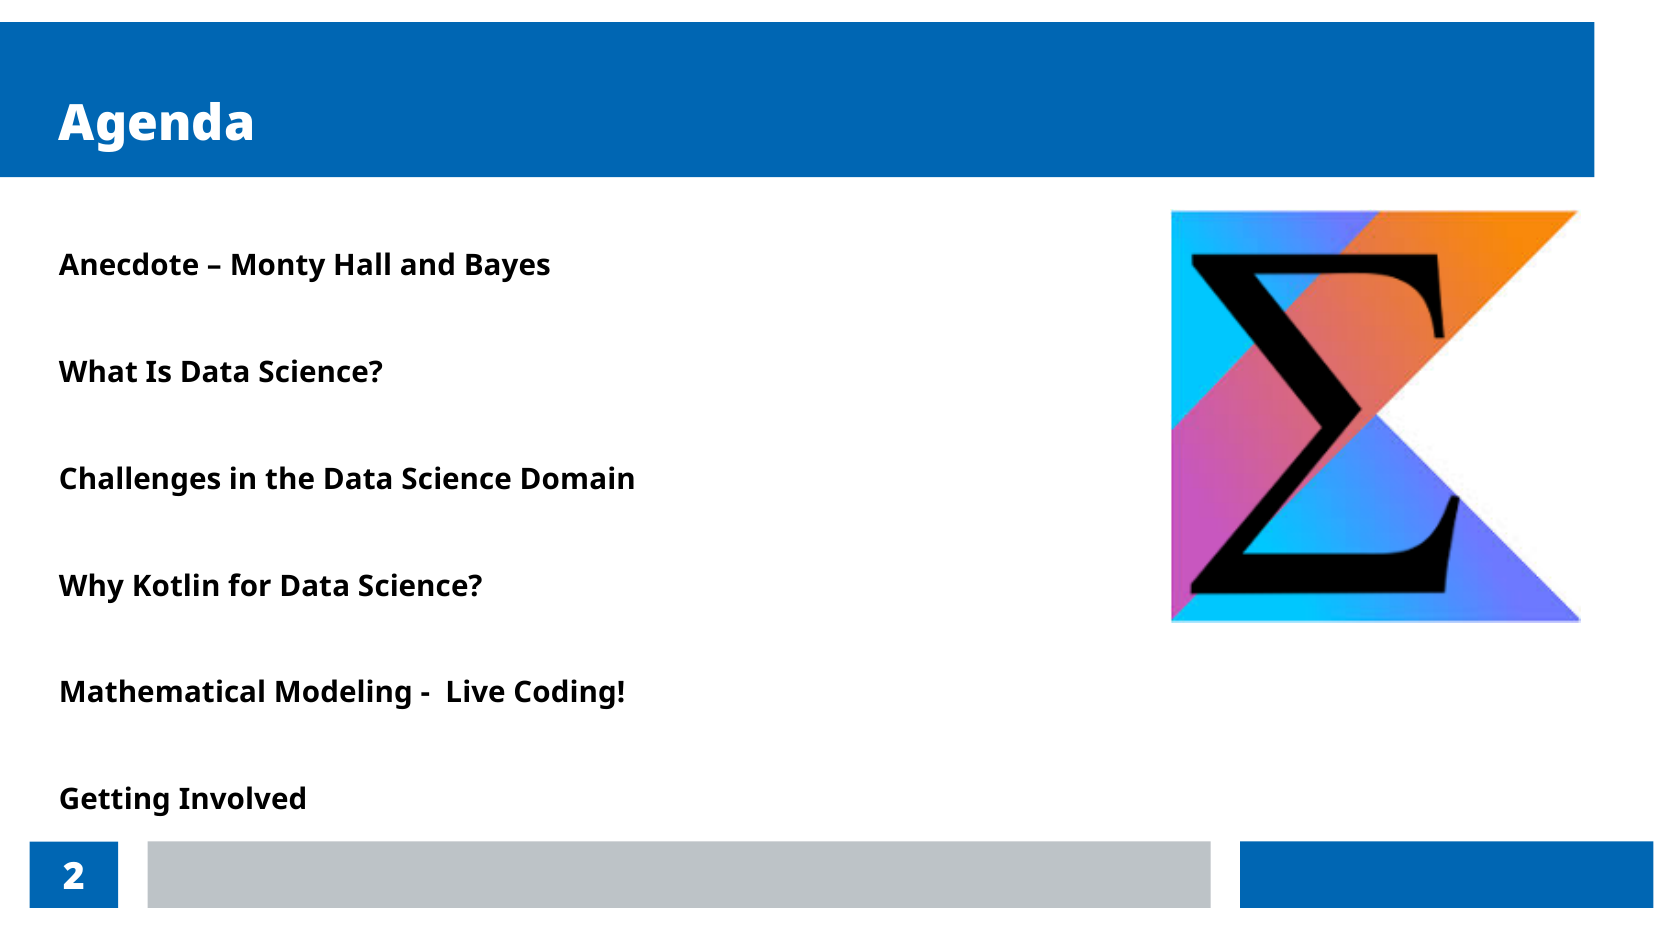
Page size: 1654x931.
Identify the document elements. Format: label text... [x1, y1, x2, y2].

list Anecdote – Monty Hall and Bayes What Is Data Science? Challenges in the Data Science Domain Why Kotlin for Data Science? Mathematical Modeling - Live Coding! Getting Involved [59, 243, 1565, 820]
title Agenda [59, 44, 1595, 156]
picture [1170, 209, 1581, 623]
